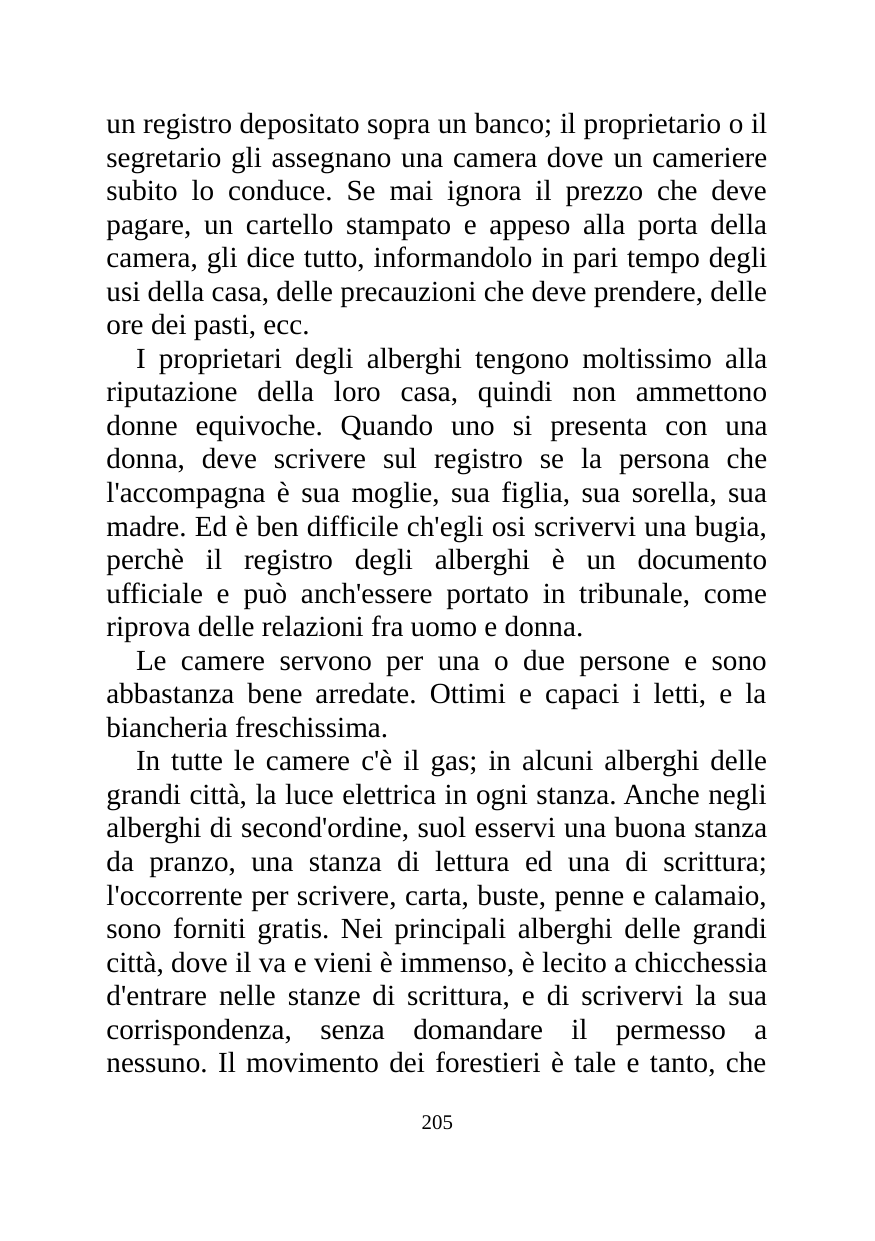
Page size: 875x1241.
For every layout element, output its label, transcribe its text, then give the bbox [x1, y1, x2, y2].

text I proprietari degli alberghi tengono moltissimo alla riputazione della loro casa, quindi non ammettono donne equivoche. Quando uno si presenta con una donna, deve scrivere sul registro se la persona che l'accompagna è sua moglie, sua figlia, sua sorella, sua madre. Ed è ben difficile ch'egli osi scrivervi una bugia, perchè il registro degli alberghi è un documento ufficiale e può anch'essere portato in tribunale, come riprova delle relazioni fra uomo e donna. [106, 341, 768, 643]
text Le camere servono per una o due persone e sono abbastanza bene arredate. Ottimi e capaci i letti, e la biancheria freschissima. [106, 643, 768, 743]
text In tutte le camere c'è il gas; in alcuni alberghi delle grandi città, la luce elettrica in ogni stanza. Anche negli alberghi di second'ordine, suol esservi una buona stanza da pranzo, una stanza di lettura ed una di scrittura; l'occorrente per scrivere, carta, buste, penne e calamaio, sono forniti gratis. Nei principali alberghi delle grandi città, dove il va e vieni è immenso, è lecito a chicchessia d'entrare nelle stanze di scrittura, e di scrivervi la sua corrispondenza, senza domandare il permesso a nessuno. Il movimento dei forestieri è tale e tanto, che [106, 743, 768, 1079]
text un registro depositato sopra un banco; il proprietario o il segretario gli assegnano una camera dove un cameriere subito lo conduce. Se mai ignora il prezzo che deve pagare, un cartello stampato e appeso alla porta della camera, gli dice tutto, informandolo in pari tempo degli usi della casa, delle precauzioni che deve prendere, delle ore dei pasti, ecc. [106, 106, 768, 341]
